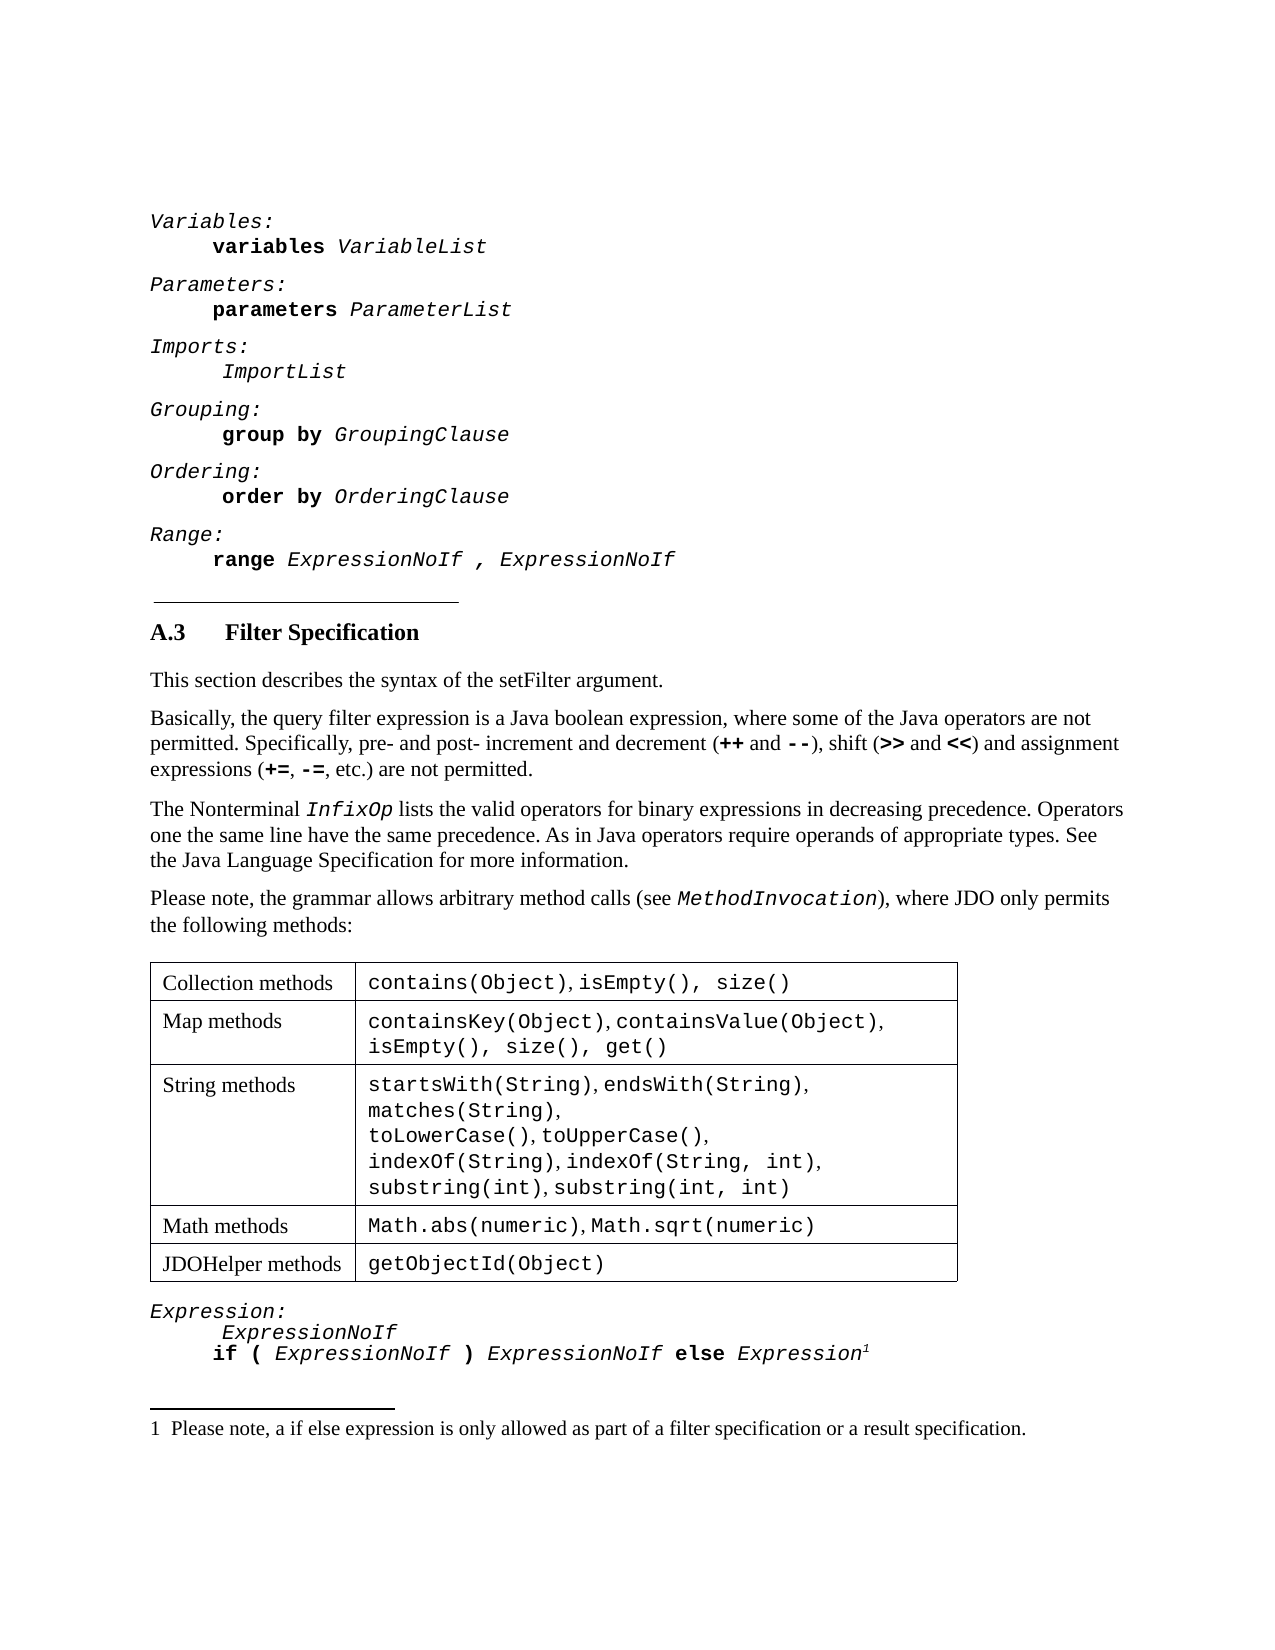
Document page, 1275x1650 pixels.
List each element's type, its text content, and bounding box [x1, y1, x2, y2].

text Please note, a if else expression is only allowed as part of a filter specification or a result specification. [150, 1415, 1125, 1440]
table_cell getObjectId(Object) [356, 1244, 957, 1281]
text Imports: ImportList [150, 335, 1125, 385]
table_header Collection methods [151, 963, 355, 1000]
text Basically, the query filter expression is a Java boolean expression, where some of the Java operators are not permitted. Specifically, pre- and post- increment and decrement (++ and --), shift (>> and <<) and assignment expressions (+=, -=, etc.) are not permitted. [150, 704, 1125, 783]
text Ordering: order by OrderingClause [150, 460, 1125, 510]
table_cell Map methods [151, 1001, 355, 1063]
text Expression: ExpressionNoIf if ( ExpressionNoIf ) ExpressionNoIf else Expression [150, 1302, 1125, 1364]
text The Nonterminal InfixOp lists the valid operators for binary expressions in decreasing precedence. Operators one the same line have the same precedence. As in Java operators require operands of appropriate types. See the Java Language Specification for more information. [150, 796, 1125, 873]
table_cell Math.abs(numeric), Math.sqrt(numeric) [356, 1206, 957, 1243]
table_cell containsKey(Object), containsValue(Object), isEmpty(), size(), get() [356, 1001, 957, 1063]
text Please note, the grammar allows arbitrary method calls (see MethodInvocation), where JDO only permits the following methods: [150, 885, 1125, 937]
text This section describes the syntax of the setFilter argument. [150, 667, 1125, 692]
table_cell Math methods [151, 1206, 355, 1243]
subtitle Filter Specification [150, 618, 1125, 646]
text Grouping: group by GroupingClause [150, 397, 1125, 447]
table_cell startsWith(String), endsWith(String), matches(String), toLowerCase(), toUpperCase(), indexOf(String), indexOf(String, int), substring(int), substring(int, int) [356, 1065, 957, 1205]
table_header contains(Object), isEmpty(), size() [356, 963, 957, 1000]
text Variables: variables VariableList [150, 210, 1125, 260]
table_cell JDOHelper methods [151, 1244, 355, 1281]
text Parameters: parameters ParameterList [150, 272, 1125, 322]
table_cell String methods [151, 1065, 355, 1205]
text Range: range ExpressionNoIf , ExpressionNoIf [150, 522, 1125, 572]
